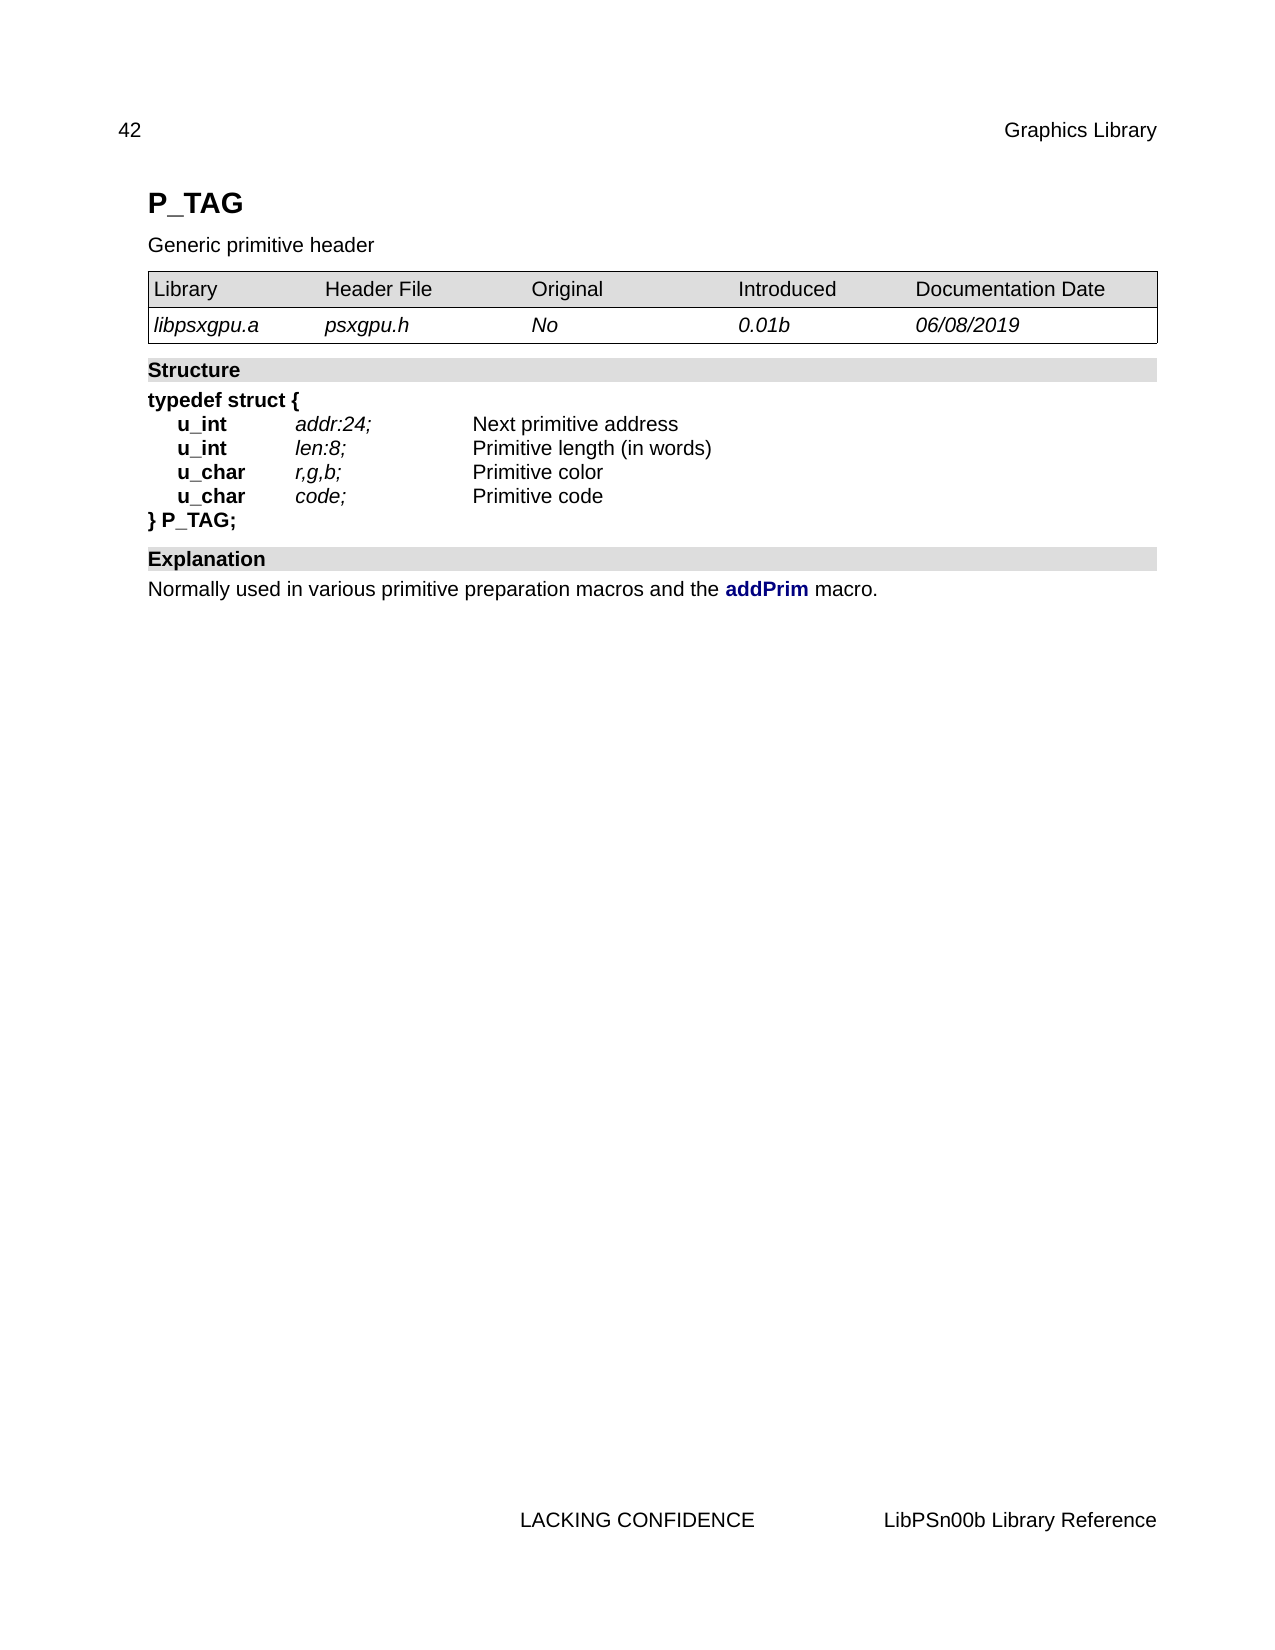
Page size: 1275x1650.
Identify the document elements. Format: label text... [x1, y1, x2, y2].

text Generic primitive header [148, 232, 1157, 256]
text Library Header File Original Introduced Documentation Date [149, 272, 1157, 307]
subtitle P_TAG [148, 186, 1157, 220]
text u_int len:8; Primitive length (in words) [148, 436, 1157, 460]
text Normally used in various primitive preparation macros and the addPrim macro. [148, 576, 1157, 600]
text u_int addr:24; Next primitive address [148, 412, 1157, 436]
text libpsxgpu.a psxgpu.h No 0.01b 06/08/2019 [149, 308, 1157, 343]
text u_char code; Primitive code [148, 484, 1157, 508]
subtitle Explanation [148, 547, 1157, 571]
text typedef struct { [148, 388, 1157, 412]
text } P_TAG; [148, 508, 1157, 532]
subtitle Structure [148, 358, 1157, 382]
text u_char r,g,b; Primitive color [148, 460, 1157, 484]
